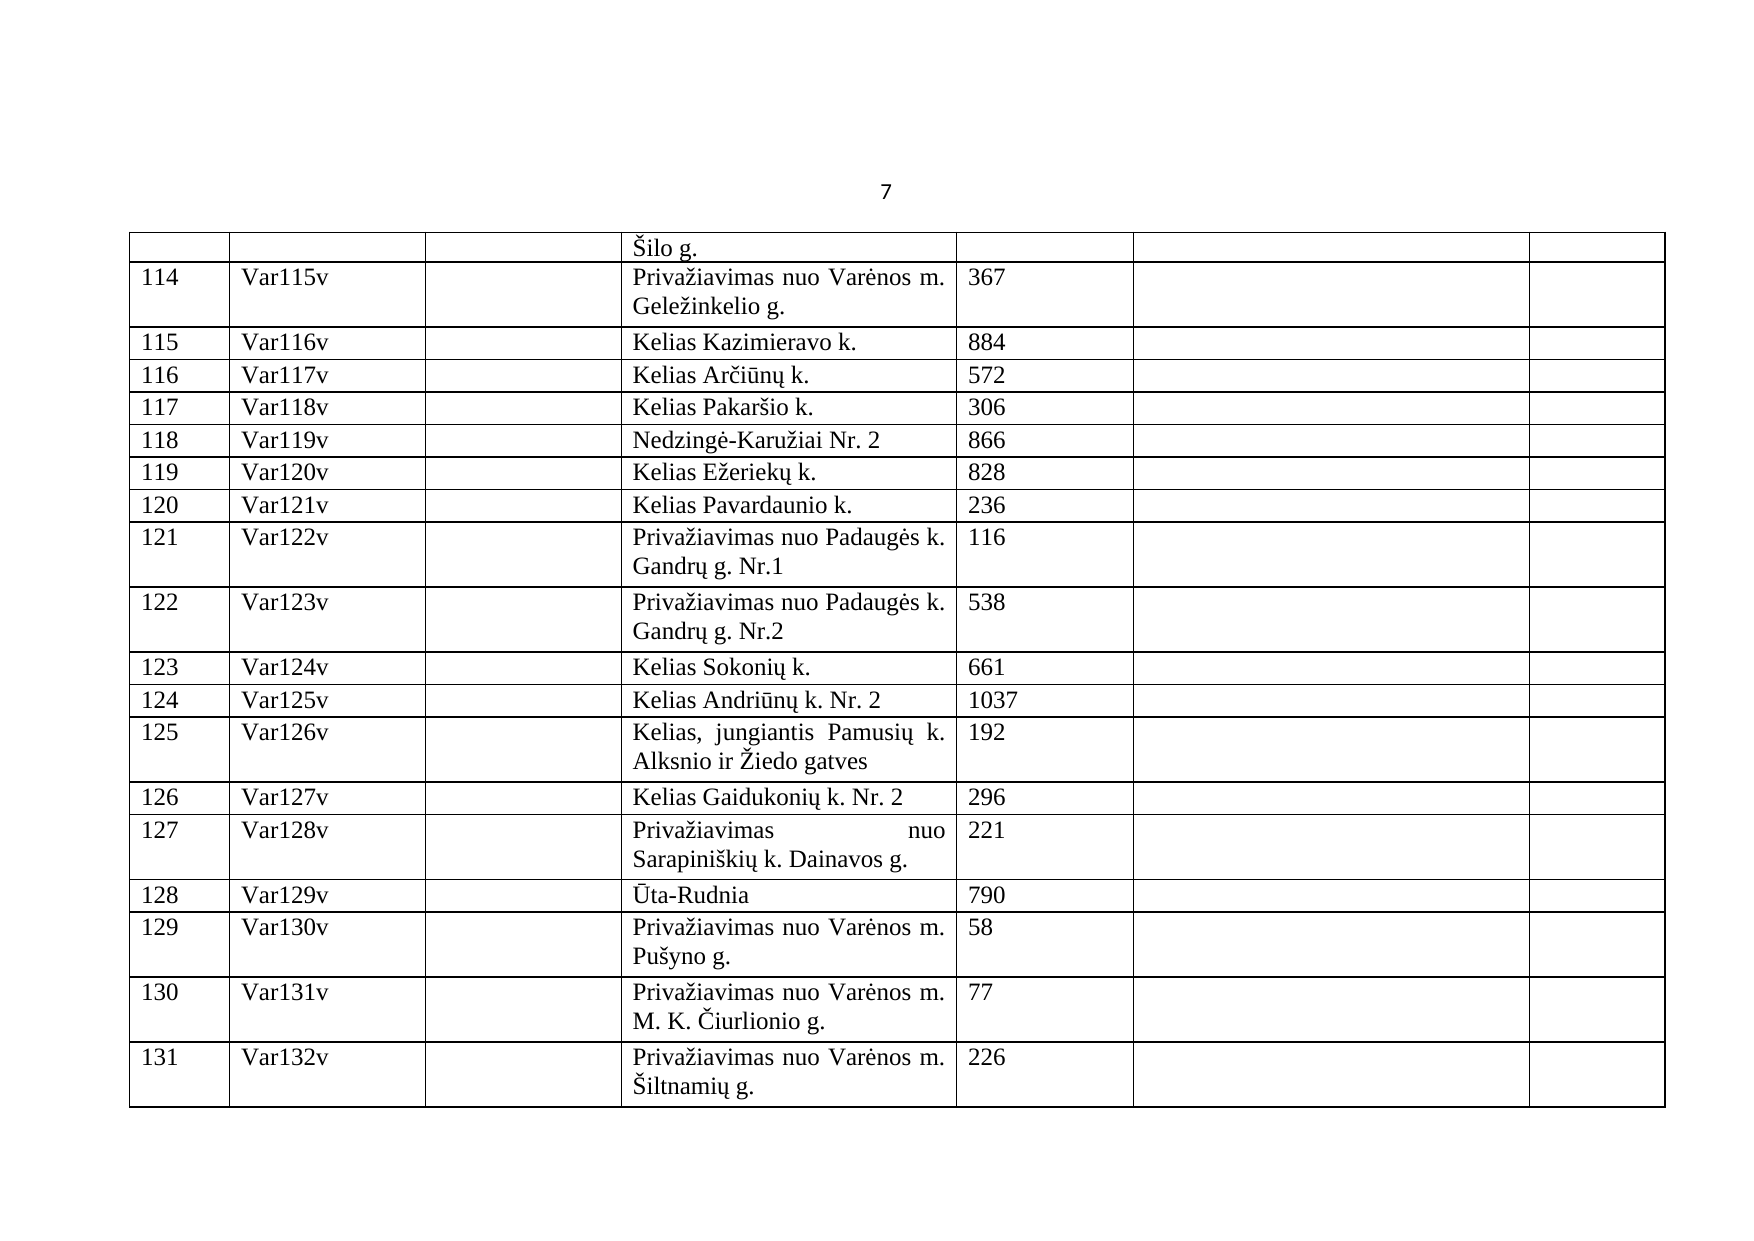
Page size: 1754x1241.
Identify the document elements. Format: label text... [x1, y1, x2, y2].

table_cell [1530, 783, 1664, 814]
table_cell [1134, 393, 1529, 424]
table_cell Var125v [230, 685, 425, 716]
table_cell [426, 718, 621, 781]
table_cell Var119v [230, 425, 425, 456]
table_cell [1530, 425, 1664, 456]
table_cell 296 [957, 783, 1133, 814]
table_cell 884 [957, 328, 1133, 359]
table_cell [1530, 328, 1664, 359]
table_cell [130, 233, 229, 261]
table_cell Var129v [230, 880, 425, 911]
table_cell Var118v [230, 393, 425, 424]
table_cell Var132v [230, 1043, 425, 1106]
table_cell [1530, 913, 1664, 976]
table_cell [957, 233, 1133, 261]
table_cell 538 [957, 588, 1133, 651]
table_cell 221 [957, 815, 1133, 879]
table_cell Privažiavimas nuo Varėnos m. Šiltnamių g. [622, 1043, 956, 1106]
table_cell 129 [130, 913, 229, 976]
table_cell 118 [130, 425, 229, 456]
table_cell 1037 [957, 685, 1133, 716]
table_cell Var130v [230, 913, 425, 976]
table_cell 306 [957, 393, 1133, 424]
table_cell 123 [130, 653, 229, 684]
table_cell [426, 458, 621, 489]
table_cell [426, 425, 621, 456]
table_cell [1530, 880, 1664, 911]
table_cell [1530, 653, 1664, 684]
table_cell 128 [130, 880, 229, 911]
table_cell Var115v [230, 263, 425, 326]
table_cell 866 [957, 425, 1133, 456]
table_cell 58 [957, 913, 1133, 976]
table_cell 236 [957, 490, 1133, 521]
table_cell [1530, 263, 1664, 326]
table_cell Kelias Pakaršio k. [622, 393, 956, 424]
table_cell [1530, 815, 1664, 879]
table_cell [1134, 685, 1529, 716]
table_cell [1134, 978, 1529, 1041]
table_cell [426, 360, 621, 391]
table_cell 115 [130, 328, 229, 359]
table_cell Var126v [230, 718, 425, 781]
table_cell Šilo g. [622, 233, 956, 261]
table_cell [1134, 815, 1529, 879]
table_cell 572 [957, 360, 1133, 391]
table_cell [1530, 360, 1664, 391]
table_cell Var120v [230, 458, 425, 489]
table_cell Privažiavimas nuo Padaugės k. Gandrų g. Nr.2 [622, 588, 956, 651]
table_cell [426, 328, 621, 359]
table_cell Var117v [230, 360, 425, 391]
table_cell Var123v [230, 588, 425, 651]
table_cell Var124v [230, 653, 425, 684]
table_cell [426, 913, 621, 976]
table_cell [230, 233, 425, 261]
table_cell [1134, 490, 1529, 521]
table_cell [426, 1043, 621, 1106]
table_cell [1134, 913, 1529, 976]
table_cell Nedzingė-Karužiai Nr. 2 [622, 425, 956, 456]
table_cell 117 [130, 393, 229, 424]
table_cell 124 [130, 685, 229, 716]
table_cell [1530, 588, 1664, 651]
table_cell 367 [957, 263, 1133, 326]
table_cell [1134, 523, 1529, 586]
table_cell [1134, 880, 1529, 911]
table_cell Kelias Arčiūnų k. [622, 360, 956, 391]
table_cell Var131v [230, 978, 425, 1041]
table_cell Ūta-Rudnia [622, 880, 956, 911]
table_cell [1134, 653, 1529, 684]
table_cell [1530, 685, 1664, 716]
table_cell [426, 263, 621, 326]
table_cell [1134, 1043, 1529, 1106]
table_cell 131 [130, 1043, 229, 1106]
table_cell Privažiavimas nuo Varėnos m. Geležinkelio g. [622, 263, 956, 326]
table_cell Kelias Pavardaunio k. [622, 490, 956, 521]
table_cell 119 [130, 458, 229, 489]
table_cell 120 [130, 490, 229, 521]
table_cell Privažiavimas nuo Varėnos m. M. K. Čiurlionio g. [622, 978, 956, 1041]
table_cell [1530, 458, 1664, 489]
table_cell 121 [130, 523, 229, 586]
table_cell [426, 978, 621, 1041]
table_cell 77 [957, 978, 1133, 1041]
table_cell Var116v [230, 328, 425, 359]
table_cell [426, 393, 621, 424]
table_cell [1530, 718, 1664, 781]
table_cell [426, 653, 621, 684]
table_cell Privažiavimas nuo Padaugės k. Gandrų g. Nr.1 [622, 523, 956, 586]
table_cell 126 [130, 783, 229, 814]
table_cell Kelias Kazimieravo k. [622, 328, 956, 359]
table_cell 116 [130, 360, 229, 391]
table_cell Var122v [230, 523, 425, 586]
table_cell 828 [957, 458, 1133, 489]
table_cell Kelias Sokonių k. [622, 653, 956, 684]
table_cell [426, 685, 621, 716]
table_cell 130 [130, 978, 229, 1041]
table_cell 226 [957, 1043, 1133, 1106]
table_cell [426, 490, 621, 521]
table_cell [1134, 718, 1529, 781]
table_cell Var127v [230, 783, 425, 814]
table_cell 114 [130, 263, 229, 326]
table_cell 116 [957, 523, 1133, 586]
table_cell [426, 233, 621, 261]
table_cell Kelias, jungiantis Pamusių k. Alksnio ir Žiedo gatves [622, 718, 956, 781]
table_cell [426, 588, 621, 651]
table_cell Privažiavimas nuo Sarapiniškių k. Dainavos g. [622, 815, 956, 879]
table_cell [1134, 458, 1529, 489]
table_cell [1530, 523, 1664, 586]
table_cell 125 [130, 718, 229, 781]
table_cell 127 [130, 815, 229, 879]
table_cell 192 [957, 718, 1133, 781]
table_cell [1134, 783, 1529, 814]
table_cell [1134, 263, 1529, 326]
table_cell [1530, 393, 1664, 424]
table_cell [1530, 1043, 1664, 1106]
table_cell Kelias Gaidukonių k. Nr. 2 [622, 783, 956, 814]
table_cell Var128v [230, 815, 425, 879]
table_cell [1134, 328, 1529, 359]
table_cell 122 [130, 588, 229, 651]
table_cell [426, 523, 621, 586]
table_cell Var121v [230, 490, 425, 521]
table_cell [1530, 978, 1664, 1041]
table_cell [1134, 360, 1529, 391]
table_cell Kelias Ežeriekų k. [622, 458, 956, 489]
table_cell Privažiavimas nuo Varėnos m. Pušyno g. [622, 913, 956, 976]
table_cell [1530, 490, 1664, 521]
table_cell [1134, 233, 1529, 261]
table_cell Kelias Andriūnų k. Nr. 2 [622, 685, 956, 716]
table_cell [426, 815, 621, 879]
table_cell [1134, 588, 1529, 651]
table_cell 790 [957, 880, 1133, 911]
table_cell 661 [957, 653, 1133, 684]
table_cell [1530, 233, 1664, 261]
table_cell [426, 880, 621, 911]
table_cell [1134, 425, 1529, 456]
table_cell [426, 783, 621, 814]
